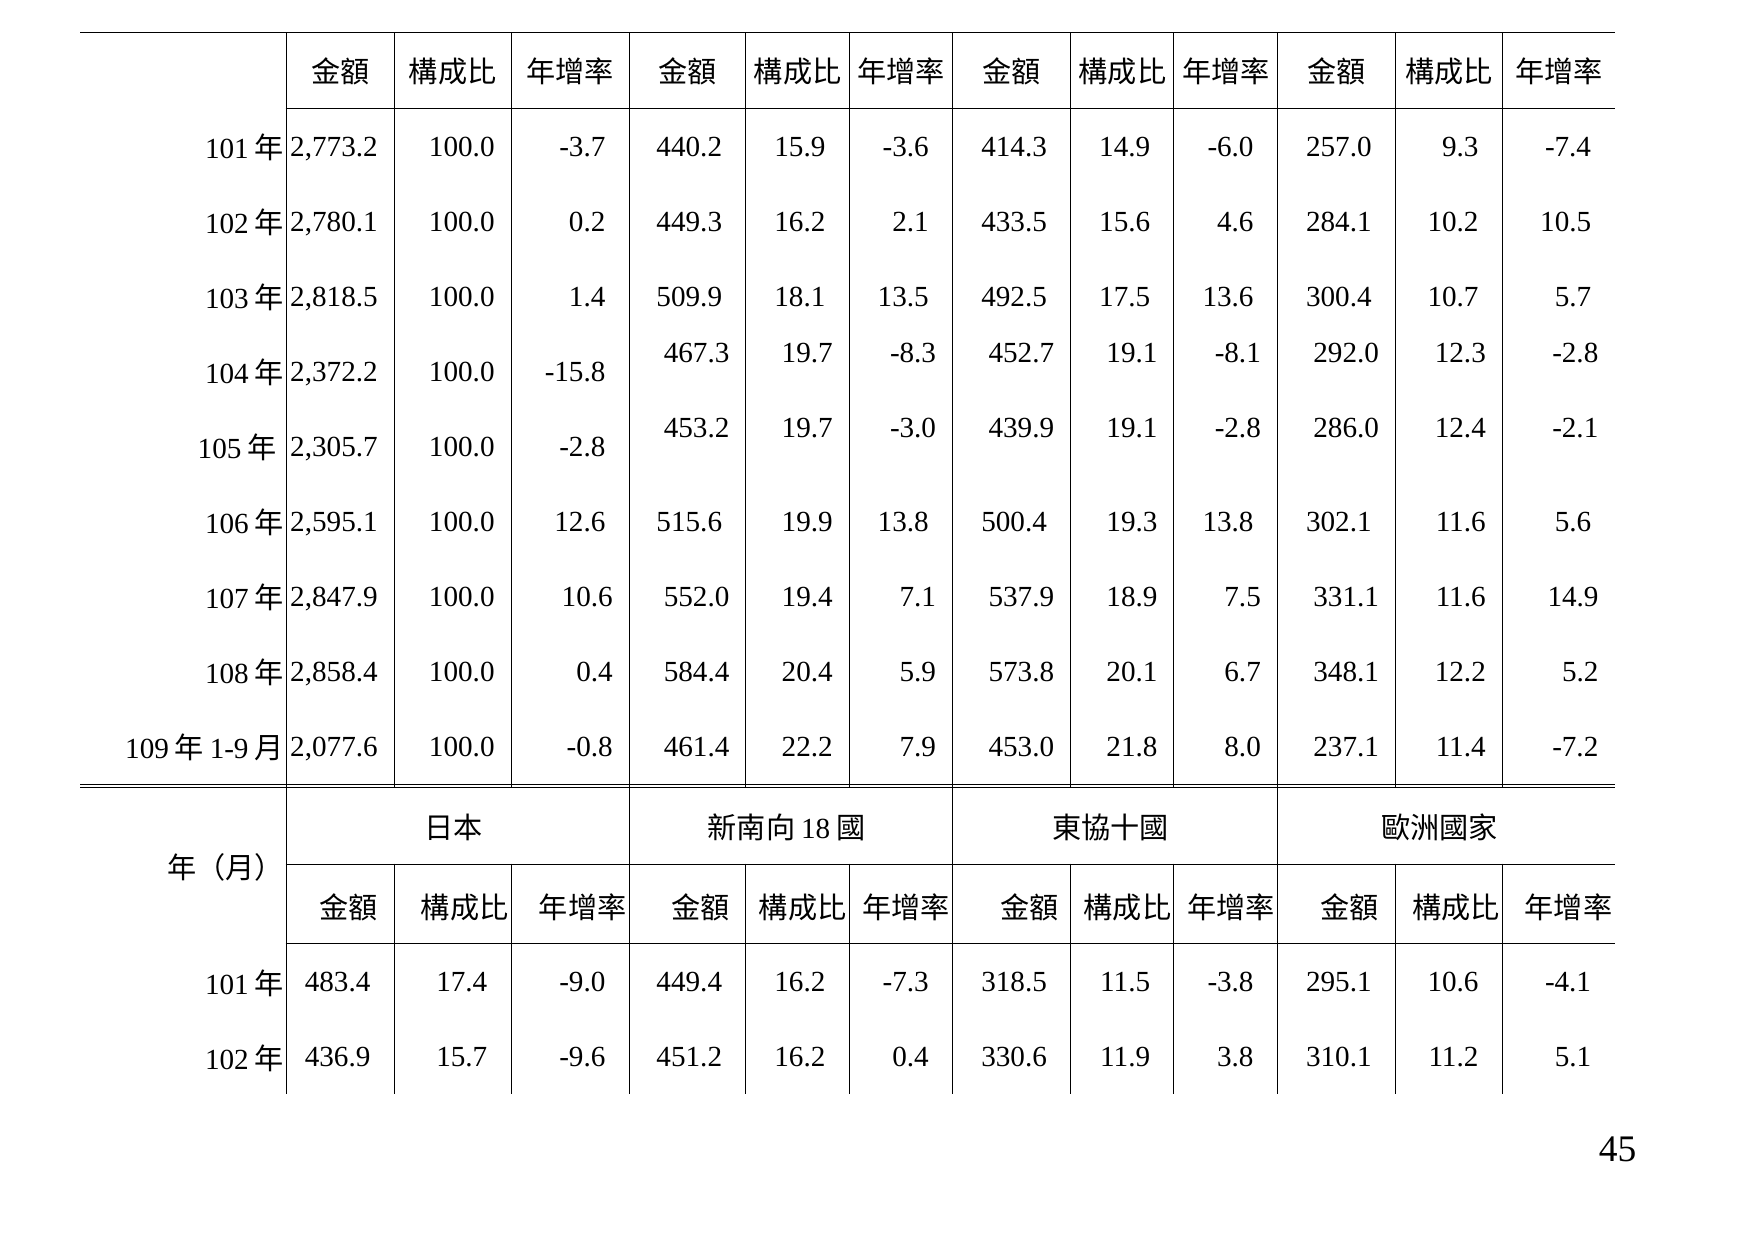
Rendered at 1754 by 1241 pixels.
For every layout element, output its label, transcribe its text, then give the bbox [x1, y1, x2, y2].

table_cell 461.4 [630, 709, 745, 784]
table_cell 310.1 [1278, 1019, 1395, 1094]
table_cell 453.2 [630, 409, 745, 484]
table_cell -3.6 [850, 109, 952, 184]
table_cell 4.6 [1174, 184, 1277, 259]
table_cell 5.9 [850, 634, 952, 709]
table_cell 7.1 [850, 559, 952, 634]
table_cell 12.3 [1396, 334, 1502, 409]
table_cell 13.8 [1174, 484, 1277, 559]
table_cell 19.1 [1071, 409, 1173, 484]
table_cell 構成比 [1071, 865, 1173, 943]
table_cell -3.8 [1174, 944, 1277, 1019]
table_cell 金額 [287, 865, 394, 943]
table_cell 103年 [80, 259, 286, 334]
table_cell 100.0 [395, 634, 511, 709]
table_cell 13.5 [850, 259, 952, 334]
table_cell 2,773.2 [287, 109, 394, 184]
table_cell 18.1 [746, 259, 849, 334]
table_cell 2,077.6 [287, 709, 394, 784]
table_cell 1.4 [512, 259, 629, 334]
table_cell 新南向18國 [630, 788, 952, 863]
table_cell 0.2 [512, 184, 629, 259]
table_cell 金額 [1278, 865, 1395, 943]
table_cell -0.8 [512, 709, 629, 784]
table_cell 7.5 [1174, 559, 1277, 634]
table_cell 年增率 [1503, 865, 1615, 943]
table_cell 15.6 [1071, 184, 1173, 259]
table_cell 12.4 [1396, 409, 1502, 484]
table_cell -2.8 [512, 409, 629, 484]
table_cell 12.6 [512, 484, 629, 559]
table_cell 年增率 [1174, 865, 1277, 943]
table_cell 10.2 [1396, 184, 1502, 259]
table_cell 年增率 [850, 865, 952, 943]
table_cell 515.6 [630, 484, 745, 559]
table_cell 金額 [630, 865, 745, 943]
table_cell 5.6 [1503, 484, 1615, 559]
table_cell 330.6 [953, 1019, 1070, 1094]
table_cell 21.8 [1071, 709, 1173, 784]
table_cell 439.9 [953, 409, 1070, 484]
table_cell 2.1 [850, 184, 952, 259]
table_cell 509.9 [630, 259, 745, 334]
table_cell 2,372.2 [287, 334, 394, 409]
table_cell 5.1 [1503, 1019, 1615, 1094]
table_cell 318.5 [953, 944, 1070, 1019]
table_cell 11.6 [1396, 559, 1502, 634]
table_cell -8.1 [1174, 334, 1277, 409]
table_cell 5.2 [1503, 634, 1615, 709]
table_cell 109年1-9月 [80, 709, 286, 784]
table_cell 11.6 [1396, 484, 1502, 559]
table_cell 11.9 [1071, 1019, 1173, 1094]
table_cell 2,595.1 [287, 484, 394, 559]
table_cell 2,858.4 [287, 634, 394, 709]
table_cell 257.0 [1278, 109, 1395, 184]
table_cell 構成比 [1396, 33, 1502, 108]
table_cell 100.0 [395, 184, 511, 259]
table_header [80, 33, 286, 108]
table_cell 10.6 [1396, 944, 1502, 1019]
table_cell 構成比 [395, 865, 511, 943]
table_cell 101年 [80, 108, 286, 184]
table_cell 構成比 [746, 33, 849, 108]
table_cell 金額 [630, 33, 745, 108]
table_cell 284.1 [1278, 184, 1395, 259]
table_cell 105年 [80, 409, 286, 484]
table_cell 16.2 [746, 1019, 849, 1094]
table_cell 20.1 [1071, 634, 1173, 709]
table_cell 16.2 [746, 184, 849, 259]
table_cell 13.8 [850, 484, 952, 559]
table_cell 17.4 [395, 944, 511, 1019]
table_cell 構成比 [1396, 865, 1502, 943]
table_cell 17.5 [1071, 259, 1173, 334]
table_cell -9.0 [512, 944, 629, 1019]
table_cell 104年 [80, 334, 286, 409]
table_cell 2,818.5 [287, 259, 394, 334]
table_cell 108年 [80, 634, 286, 709]
table_cell 13.6 [1174, 259, 1277, 334]
table_cell 101年 [80, 943, 286, 1019]
table_cell 100.0 [395, 709, 511, 784]
table_cell 19.7 [746, 334, 849, 409]
table_cell -2.1 [1503, 409, 1615, 484]
table_cell -7.2 [1503, 709, 1615, 784]
table_cell 453.0 [953, 709, 1070, 784]
table_cell -7.3 [850, 944, 952, 1019]
table_cell 467.3 [630, 334, 745, 409]
table_cell 0.4 [512, 634, 629, 709]
table_cell 11.5 [1071, 944, 1173, 1019]
table_cell 7.9 [850, 709, 952, 784]
table_cell 492.5 [953, 259, 1070, 334]
table_cell 18.9 [1071, 559, 1173, 634]
table_cell 12.2 [1396, 634, 1502, 709]
table_cell 302.1 [1278, 484, 1395, 559]
table_cell 構成比 [395, 33, 511, 108]
table_cell 11.4 [1396, 709, 1502, 784]
table_cell 19.1 [1071, 334, 1173, 409]
table_cell 6.7 [1174, 634, 1277, 709]
table_cell 440.2 [630, 109, 745, 184]
table_cell 552.0 [630, 559, 745, 634]
table_cell -2.8 [1503, 334, 1615, 409]
table_cell 414.3 [953, 109, 1070, 184]
table_cell 22.2 [746, 709, 849, 784]
table_cell -6.0 [1174, 109, 1277, 184]
table_cell 15.9 [746, 109, 849, 184]
table_cell 449.4 [630, 944, 745, 1019]
table_cell 537.9 [953, 559, 1070, 634]
table_cell 100.0 [395, 109, 511, 184]
table_cell 449.3 [630, 184, 745, 259]
table_cell 14.9 [1503, 559, 1615, 634]
table_cell 452.7 [953, 334, 1070, 409]
table_cell 107年 [80, 559, 286, 634]
table_cell 11.2 [1396, 1019, 1502, 1094]
table_cell 100.0 [395, 484, 511, 559]
table_cell 構成比 [1071, 33, 1173, 108]
table_cell 102年 [80, 1019, 286, 1094]
table_cell 0.4 [850, 1019, 952, 1094]
table_cell 100.0 [395, 334, 511, 409]
table_cell 年（月） [80, 788, 286, 943]
table_cell 金額 [1278, 33, 1395, 108]
table_cell 年增率 [512, 33, 629, 108]
table_cell 100.0 [395, 409, 511, 484]
table_cell 14.9 [1071, 109, 1173, 184]
table_cell 483.4 [287, 944, 394, 1019]
table_cell -8.3 [850, 334, 952, 409]
table_cell 年增率 [1174, 33, 1277, 108]
table_cell 東協十國 [953, 788, 1277, 863]
table_cell 16.2 [746, 944, 849, 1019]
table_cell 106年 [80, 484, 286, 559]
table_cell 295.1 [1278, 944, 1395, 1019]
table_cell 300.4 [1278, 259, 1395, 334]
table_cell 10.7 [1396, 259, 1502, 334]
table_cell 286.0 [1278, 409, 1395, 484]
table_cell 19.4 [746, 559, 849, 634]
table_cell 500.4 [953, 484, 1070, 559]
table_cell 10.6 [512, 559, 629, 634]
table_cell 102年 [80, 184, 286, 259]
table_cell 構成比 [746, 865, 849, 943]
table_cell -7.4 [1503, 109, 1615, 184]
table_cell 5.7 [1503, 259, 1615, 334]
table_cell 2,847.9 [287, 559, 394, 634]
table_cell 年增率 [1503, 33, 1615, 108]
table_cell 3.8 [1174, 1019, 1277, 1094]
table_cell 金額 [287, 33, 394, 108]
table_cell -15.8 [512, 334, 629, 409]
table_cell -3.0 [850, 409, 952, 484]
table_cell 9.3 [1396, 109, 1502, 184]
table_cell 331.1 [1278, 559, 1395, 634]
table_cell 292.0 [1278, 334, 1395, 409]
table_cell 日本 [287, 788, 629, 863]
table_cell 348.1 [1278, 634, 1395, 709]
table_cell 19.7 [746, 409, 849, 484]
table_cell 19.3 [1071, 484, 1173, 559]
table_cell 584.4 [630, 634, 745, 709]
table_cell 2,305.7 [287, 409, 394, 484]
table_cell 15.7 [395, 1019, 511, 1094]
table_cell 10.5 [1503, 184, 1615, 259]
table_cell 2,780.1 [287, 184, 394, 259]
table_cell 451.2 [630, 1019, 745, 1094]
table_cell 100.0 [395, 559, 511, 634]
table_cell -4.1 [1503, 944, 1615, 1019]
table_cell 20.4 [746, 634, 849, 709]
table_cell 歐洲國家 [1278, 788, 1615, 863]
table_cell -9.6 [512, 1019, 629, 1094]
table_cell -3.7 [512, 109, 629, 184]
table_cell 年增率 [512, 865, 629, 943]
table_cell 年增率 [850, 33, 952, 108]
table_cell 433.5 [953, 184, 1070, 259]
table_cell 237.1 [1278, 709, 1395, 784]
table_cell 100.0 [395, 259, 511, 334]
table_cell 金額 [953, 33, 1070, 108]
table_cell -2.8 [1174, 409, 1277, 484]
table_cell 8.0 [1174, 709, 1277, 784]
table_cell 573.8 [953, 634, 1070, 709]
table_cell 436.9 [287, 1019, 394, 1094]
table_cell 金額 [953, 865, 1070, 943]
table_cell 19.9 [746, 484, 849, 559]
